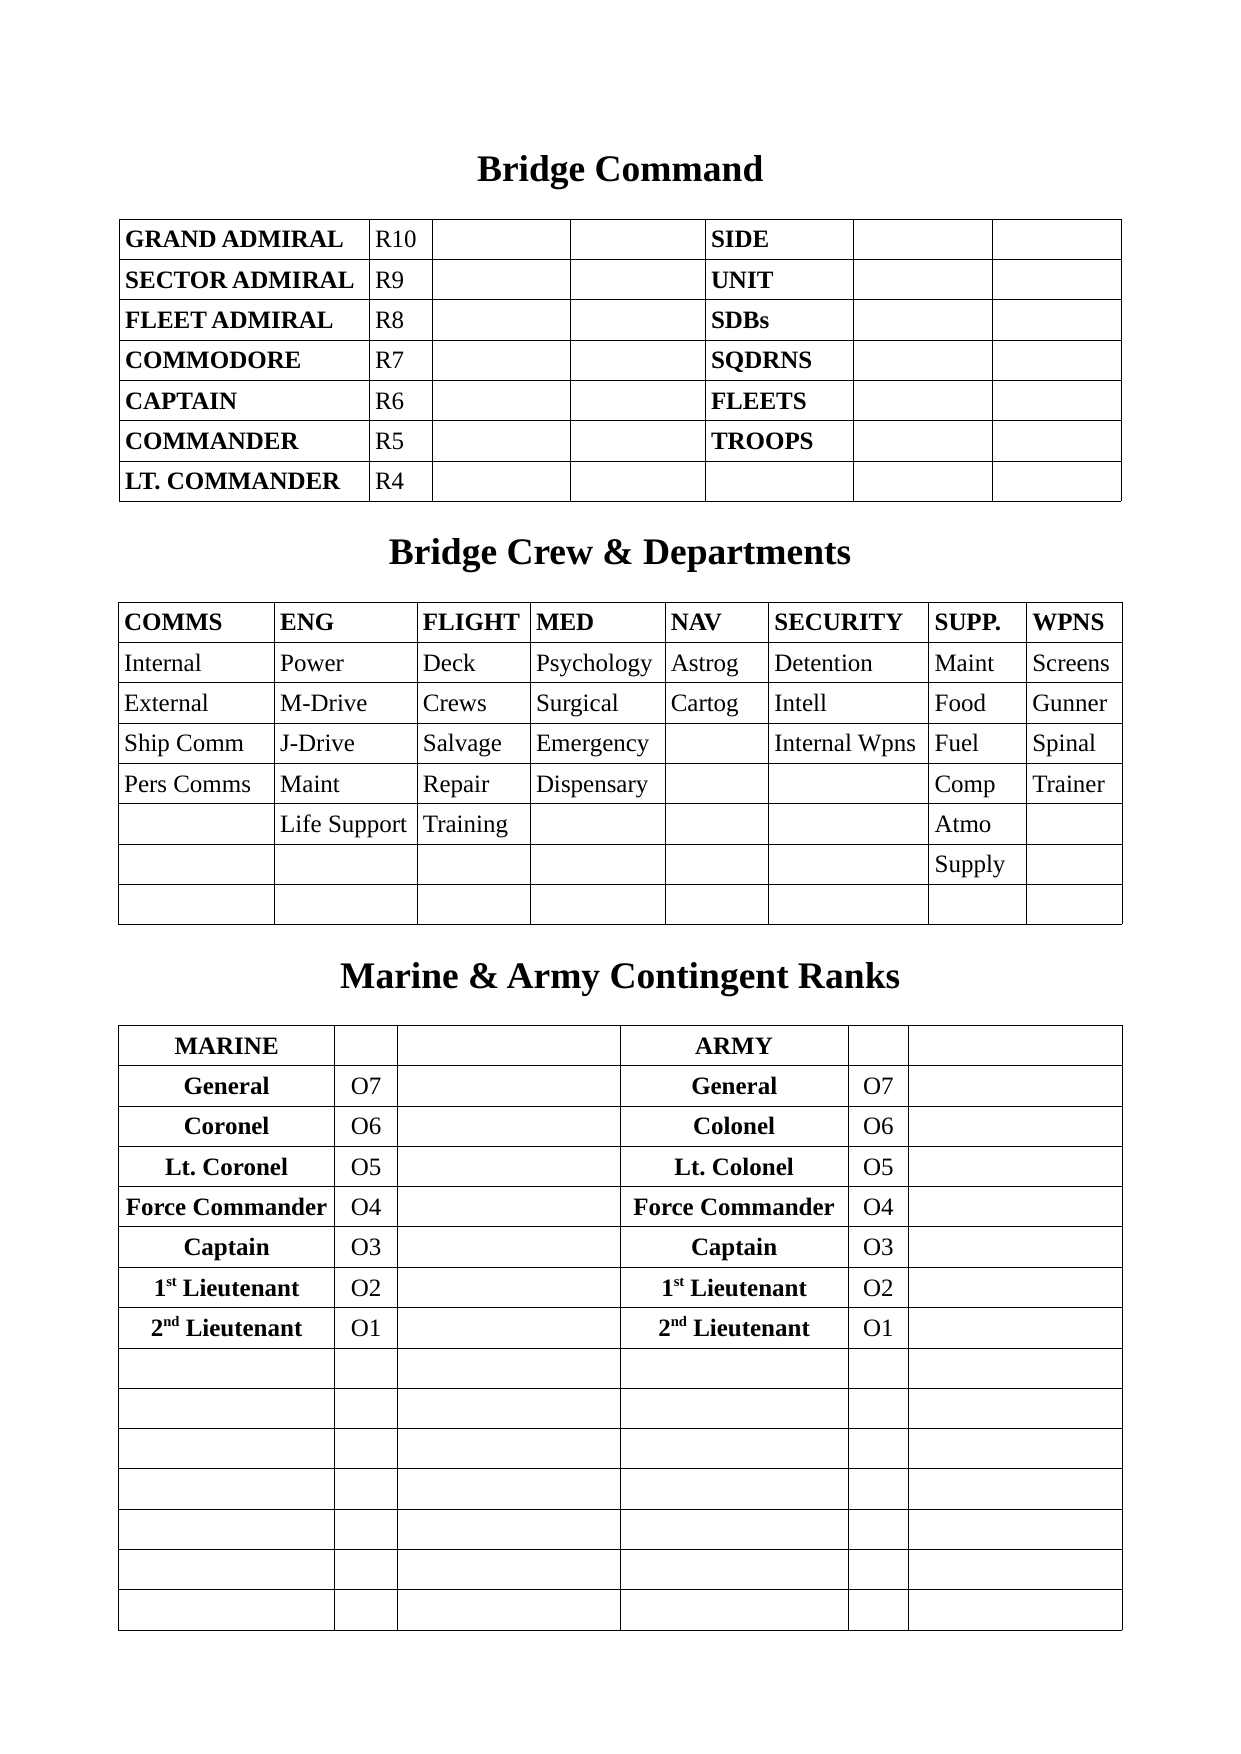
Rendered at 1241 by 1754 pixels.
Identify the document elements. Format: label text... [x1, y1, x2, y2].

table_header [571, 220, 705, 259]
table_header R10 [370, 220, 432, 259]
table_cell [433, 381, 570, 420]
table_cell [849, 1469, 908, 1509]
table_cell [571, 260, 705, 299]
table_cell [909, 1590, 1122, 1629]
table_cell Detention [769, 643, 928, 682]
table_cell [854, 381, 992, 420]
text Bridge Command [118, 147, 1122, 190]
table_header NAV [666, 603, 768, 642]
table_cell Astrog [666, 643, 768, 682]
table_cell Psychology [531, 643, 665, 682]
table_cell Supply [929, 845, 1026, 884]
table_cell [849, 1349, 908, 1388]
table_cell [769, 804, 928, 843]
table_cell [769, 764, 928, 803]
table_cell [571, 421, 705, 461]
table_cell [909, 1147, 1122, 1186]
table_cell R6 [370, 381, 432, 420]
table_cell Food [929, 683, 1026, 723]
table_header FLIGHT [418, 603, 530, 642]
table_cell [398, 1349, 620, 1388]
table_cell [769, 845, 928, 884]
table_cell O1 [335, 1308, 397, 1347]
table_cell [993, 381, 1121, 420]
table_cell [398, 1590, 620, 1629]
table_cell SDBs [706, 300, 853, 340]
table_cell [119, 1510, 334, 1549]
table_cell Internal Wpns [769, 724, 928, 763]
table_cell [335, 1429, 397, 1468]
table_cell LT. COMMANDER [120, 462, 369, 501]
table_cell [275, 885, 417, 924]
table_cell Fuel [929, 724, 1026, 763]
table_cell FLEETS [706, 381, 853, 420]
table_cell [398, 1510, 620, 1549]
table_cell [1027, 885, 1122, 924]
table_cell Pers Comms [119, 764, 274, 803]
table_cell [909, 1187, 1122, 1226]
table_cell [909, 1349, 1122, 1388]
table_cell [666, 724, 768, 763]
table_cell Maint [275, 764, 417, 803]
table_cell [398, 1429, 620, 1468]
table_cell SQDRNS [706, 341, 853, 380]
table_cell General [621, 1066, 848, 1106]
table_cell Coronel [119, 1107, 334, 1146]
table_cell [398, 1469, 620, 1509]
table_cell [1027, 804, 1122, 843]
table_cell [398, 1066, 620, 1106]
table_cell [571, 462, 705, 501]
table_header WPNS [1027, 603, 1122, 642]
table_cell SECTOR ADMIRAL [120, 260, 369, 299]
table_cell [666, 845, 768, 884]
table_cell [398, 1107, 620, 1146]
table_cell O2 [335, 1268, 397, 1307]
table_header SIDE [706, 220, 853, 259]
table_cell [119, 1429, 334, 1468]
table_cell Gunner [1027, 683, 1122, 723]
table_cell O7 [849, 1066, 908, 1106]
table_cell COMMODORE [120, 341, 369, 380]
table_cell 2nd Lieutenant [621, 1308, 848, 1347]
table_cell [418, 885, 530, 924]
text Bridge Crew & Departments [118, 530, 1122, 573]
table_cell [433, 260, 570, 299]
table_cell Spinal [1027, 724, 1122, 763]
table_cell [119, 885, 274, 924]
table_cell Life Support [275, 804, 417, 843]
table_cell [909, 1469, 1122, 1509]
table_cell [849, 1389, 908, 1428]
table_cell [119, 1590, 334, 1629]
table_cell Trainer [1027, 764, 1122, 803]
table_cell [119, 1550, 334, 1589]
table_cell Salvage [418, 724, 530, 763]
table_cell Cartog [666, 683, 768, 723]
table_cell [621, 1469, 848, 1509]
table_cell [119, 1349, 334, 1388]
table_cell [119, 1469, 334, 1509]
table_cell J-Drive [275, 724, 417, 763]
table_cell [119, 1389, 334, 1428]
table_cell O4 [335, 1187, 397, 1226]
table_cell [993, 462, 1121, 501]
table_cell [335, 1550, 397, 1589]
table_cell [854, 462, 992, 501]
table_header [335, 1026, 397, 1065]
table_cell [398, 1147, 620, 1186]
table_cell Colonel [621, 1107, 848, 1146]
table_cell [929, 885, 1026, 924]
table_cell [335, 1349, 397, 1388]
table_cell [119, 845, 274, 884]
table_header ENG [275, 603, 417, 642]
table_cell Comp [929, 764, 1026, 803]
table_cell [854, 341, 992, 380]
table_cell Emergency [531, 724, 665, 763]
table_cell [433, 421, 570, 461]
table_cell [909, 1429, 1122, 1468]
table_header [854, 220, 992, 259]
table_cell O1 [849, 1308, 908, 1347]
table_cell Surgical [531, 683, 665, 723]
table_cell [769, 885, 928, 924]
table_cell O5 [849, 1147, 908, 1186]
table_cell [849, 1550, 908, 1589]
table_cell [993, 421, 1121, 461]
table_cell [398, 1268, 620, 1307]
table_cell [909, 1107, 1122, 1146]
table_cell [909, 1227, 1122, 1267]
table_cell R5 [370, 421, 432, 461]
table_cell External [119, 683, 274, 723]
table_cell [621, 1590, 848, 1629]
table_cell General [119, 1066, 334, 1106]
table_cell Dispensary [531, 764, 665, 803]
table_cell 1st Lieutenant [119, 1268, 334, 1307]
table_cell [398, 1550, 620, 1589]
table_cell [398, 1227, 620, 1267]
table_cell [993, 341, 1121, 380]
table_cell O6 [335, 1107, 397, 1146]
table_cell [1027, 845, 1122, 884]
table_cell [398, 1389, 620, 1428]
table_header ARMY [621, 1026, 848, 1065]
table_cell Crews [418, 683, 530, 723]
table_cell [398, 1308, 620, 1347]
table_cell [335, 1590, 397, 1629]
table_cell O2 [849, 1268, 908, 1307]
table_cell [909, 1268, 1122, 1307]
table_cell Deck [418, 643, 530, 682]
table_cell [849, 1590, 908, 1629]
table_cell [849, 1429, 908, 1468]
table_cell [854, 421, 992, 461]
table_cell R8 [370, 300, 432, 340]
table_cell [909, 1389, 1122, 1428]
table_cell [621, 1429, 848, 1468]
table_cell R9 [370, 260, 432, 299]
table_cell 1st Lieutenant [621, 1268, 848, 1307]
table_cell Maint [929, 643, 1026, 682]
table_cell [335, 1469, 397, 1509]
table_header GRAND ADMIRAL [120, 220, 369, 259]
table_cell Internal [119, 643, 274, 682]
table_cell Screens [1027, 643, 1122, 682]
table_cell [854, 260, 992, 299]
table_cell [571, 381, 705, 420]
table_cell O5 [335, 1147, 397, 1186]
table_cell [335, 1389, 397, 1428]
table_cell Power [275, 643, 417, 682]
table_cell [993, 260, 1121, 299]
table_header [909, 1026, 1122, 1065]
table_header [849, 1026, 908, 1065]
table_cell [854, 300, 992, 340]
table_cell O4 [849, 1187, 908, 1226]
table_cell [621, 1389, 848, 1428]
table_header [398, 1026, 620, 1065]
table_cell [849, 1510, 908, 1549]
table_cell Lt. Colonel [621, 1147, 848, 1186]
table_cell COMMANDER [120, 421, 369, 461]
table_cell [666, 804, 768, 843]
table_cell Training [418, 804, 530, 843]
table_cell [993, 300, 1121, 340]
table_header MARINE [119, 1026, 334, 1065]
table_cell FLEET ADMIRAL [120, 300, 369, 340]
table_cell Captain [119, 1227, 334, 1267]
table_cell [571, 300, 705, 340]
table_cell [909, 1066, 1122, 1106]
table_cell R7 [370, 341, 432, 380]
table_cell [621, 1550, 848, 1589]
table_cell [531, 804, 665, 843]
table_cell [909, 1308, 1122, 1347]
table_cell M-Drive [275, 683, 417, 723]
table_cell Intell [769, 683, 928, 723]
table_cell O6 [849, 1107, 908, 1146]
table_cell Force Commander [621, 1187, 848, 1226]
table_cell 2nd Lieutenant [119, 1308, 334, 1347]
table_cell [398, 1187, 620, 1226]
table_cell [531, 845, 665, 884]
table_header [433, 220, 570, 259]
table_cell [909, 1510, 1122, 1549]
table_cell O3 [335, 1227, 397, 1267]
table_header SUPP. [929, 603, 1026, 642]
table_cell [531, 885, 665, 924]
table_header SECURITY [769, 603, 928, 642]
table_cell [621, 1510, 848, 1549]
table_cell Lt. Coronel [119, 1147, 334, 1186]
table_cell [621, 1349, 848, 1388]
table_cell [706, 462, 853, 501]
table_cell Atmo [929, 804, 1026, 843]
table_cell [418, 845, 530, 884]
table_cell [119, 804, 274, 843]
table_header [993, 220, 1121, 259]
table_cell R4 [370, 462, 432, 501]
table_cell O7 [335, 1066, 397, 1106]
table_cell [335, 1510, 397, 1549]
table_cell [571, 341, 705, 380]
table_cell Ship Comm [119, 724, 274, 763]
table_cell [433, 300, 570, 340]
table_cell [433, 462, 570, 501]
table_cell [433, 341, 570, 380]
table_cell O3 [849, 1227, 908, 1267]
table_cell [275, 845, 417, 884]
table_header MED [531, 603, 665, 642]
table_cell Force Commander [119, 1187, 334, 1226]
text Marine & Army Contingent Ranks [118, 953, 1122, 996]
table_header COMMS [119, 603, 274, 642]
table_cell [666, 885, 768, 924]
table_cell Repair [418, 764, 530, 803]
table_cell TROOPS [706, 421, 853, 461]
table_cell [666, 764, 768, 803]
table_cell [909, 1550, 1122, 1589]
table_cell Captain [621, 1227, 848, 1267]
table_cell UNIT [706, 260, 853, 299]
table_cell CAPTAIN [120, 381, 369, 420]
